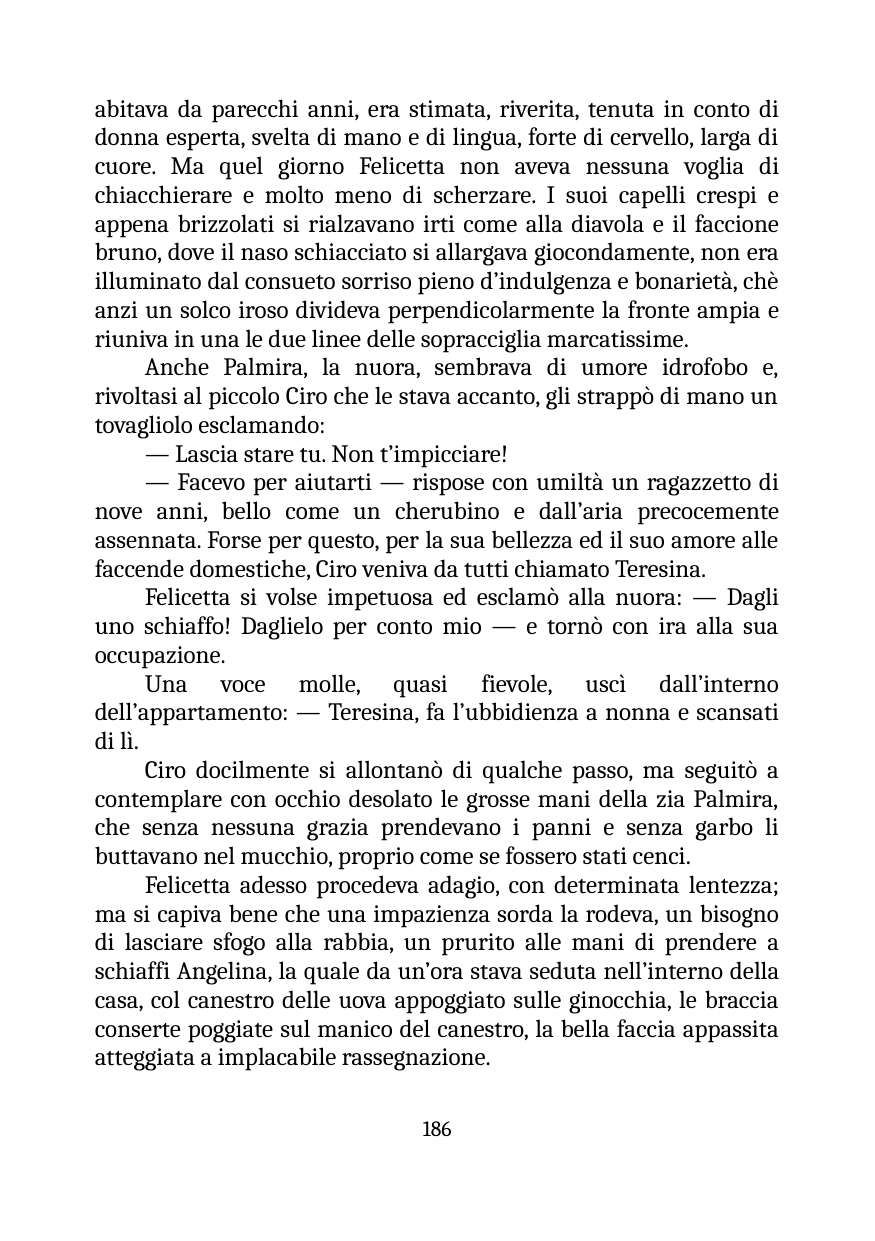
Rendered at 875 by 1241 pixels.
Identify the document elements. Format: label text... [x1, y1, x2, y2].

text Felicetta si volse impetuosa ed esclamò alla nuora: — Dagli uno schiaffo! Daglielo per conto mio — e tornò con ira alla sua occupazione. [94, 583, 779, 669]
text abitava da parecchi anni, era stimata, riverita, tenuta in conto di donna esperta, svelta di mano e di lingua, forte di cervello, larga di cuore. Ma quel giorno Felicetta non aveva nessuna voglia di chiacchierare e molto meno di scherzare. I suoi capelli crespi e appena brizzolati si rialzavano irti come alla diavola e il faccione bruno, dove il naso schiacciato si allargava giocondamente, non era illuminato dal consueto sorriso pieno d’indulgenza e bonarietà, chè anzi un solco iroso divideva perpendicolarmente la fronte ampia e riuniva in una le due linee delle sopracciglia marcatissime. [94, 94, 779, 353]
text Una voce molle, quasi fievole, uscì dall’interno dell’appartamento: — Teresina, fa l’ubbidienza a nonna e scansati di lì. [94, 669, 779, 756]
text Ciro docilmente si allontanò di qualche passo, ma seguitò a contemplare con occhio desolato le grosse mani della zia Palmira, che senza nessuna grazia prendevano i panni e senza garbo li buttavano nel mucchio, proprio come se fossero stati cenci. [94, 756, 779, 871]
text — Facevo per aiutarti — rispose con umiltà un ragazzetto di nove anni, bello come un cherubino e dall’aria precocemente assennata. Forse per questo, per la sua bellezza ed il suo amore alle faccende domestiche, Ciro veniva da tutti chiamato Teresina. [94, 468, 779, 583]
text — Lascia stare tu. Non t’impicciare! [94, 439, 779, 468]
text Anche Palmira, la nuora, sembrava di umore idrofobo e, rivoltasi al piccolo Ciro che le stava accanto, gli strappò di mano un tovagliolo esclamando: [94, 353, 779, 439]
text Felicetta adesso procedeva adagio, con determinata lentezza; ma si capiva bene che una impazienza sorda la rodeva, un bisogno di lasciare sfogo alla rabbia, un prurito alle mani di prendere a schiaffi Angelina, la quale da un’ora stava seduta nell’interno della casa, col canestro delle uova appoggiato sulle ginocchia, le braccia conserte poggiate sul manico del canestro, la bella faccia appassita atteggiata a implacabile rassegnazione. [94, 871, 779, 1072]
